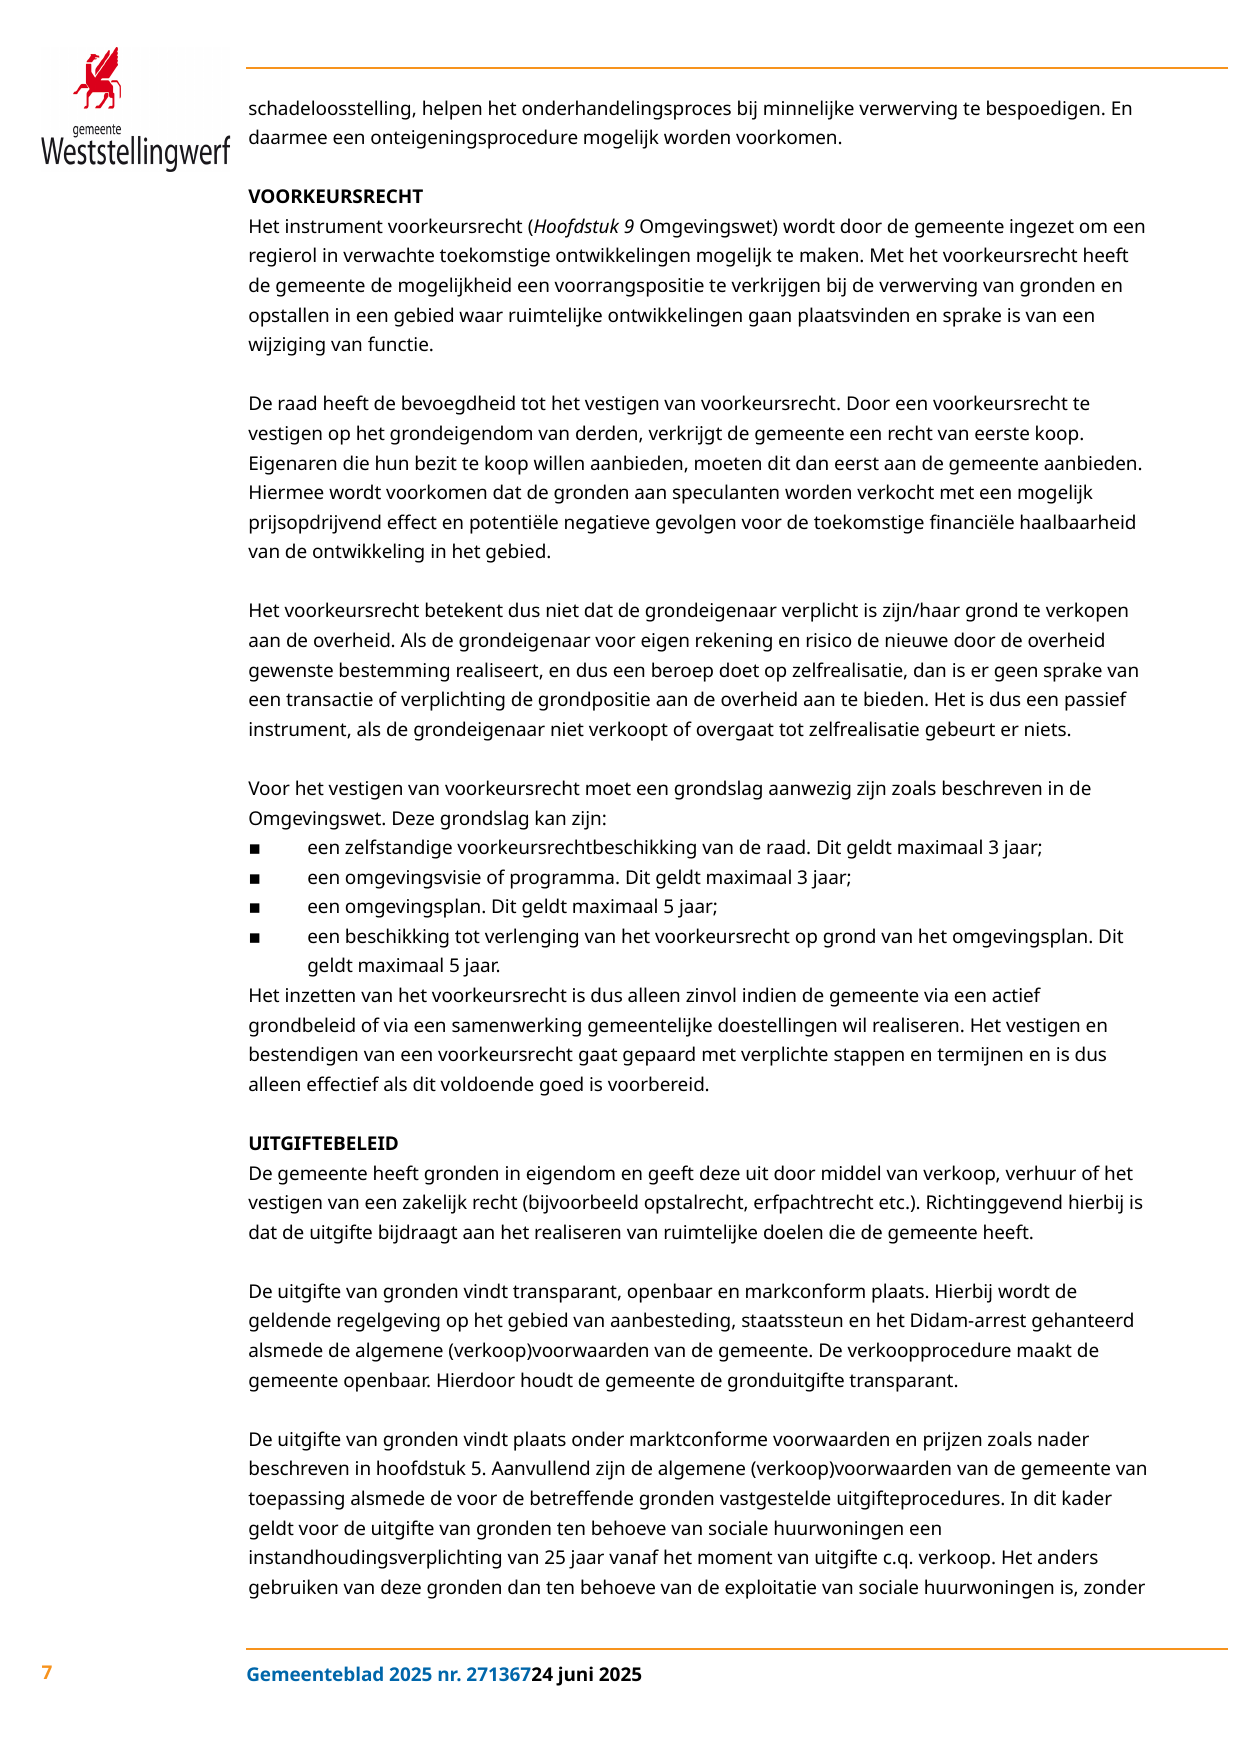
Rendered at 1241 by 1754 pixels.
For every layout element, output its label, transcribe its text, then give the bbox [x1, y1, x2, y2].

text De gemeente heeft gronden in eigendom en geeft deze uit door middel van verkoop, verhuur of het vestigen van een zakelijk recht (bijvoorbeeld opstalrecht, erfpachtrecht etc.). Richtinggevend hierbij is dat de uitgifte bijdraagt aan het realiseren van ruimtelijke doelen die de gemeente heeft. [248, 1160, 1152, 1245]
text Het voorkeursrecht betekent dus niet dat de grondeigenaar verplicht is zijn/haar grond te verkopen aan de overheid. Als de grondeigenaar voor eigen rekening en risico de nieuwe door de overheid gewenste bestemming realiseert, en dus een beroep doet op zelfrealisatie, dan is er geen sprake van een transactie of verplichting de grondpositie aan de overheid aan te bieden. Het is dus een passief instrument, als de grondeigenaar niet verkoopt of overgaat tot zelfrealisatie gebeurt er niets. [248, 598, 1152, 742]
list een zelfstandige voorkeursrechtbeschikking van de raad. Dit geldt maximaal 3 jaar; [248, 834, 1152, 860]
text Voor het vestigen van voorkeursrecht moet een grondslag aanwezig zijn zoals beschreven in de Omgevingswet. Deze grondslag kan zijn: [248, 775, 1152, 831]
text Het inzetten van het voorkeursrecht is dus alleen zinvol indien de gemeente via een actief grondbeleid of via een samenwerking gemeentelijke doestellingen wil realiseren. Het vestigen en bestendigen van een voorkeursrecht gaat gepaard met verplichte stappen en termijnen en is dus alleen effectief als dit voldoende goed is voorbereid. [248, 982, 1152, 1097]
text Het instrument voorkeursrecht (Hoofdstuk 9 Omgevingswet) wordt door de gemeente ingezet om een regierol in verwachte toekomstige ontwikkelingen mogelijk te maken. Met het voorkeursrecht heeft de gemeente de mogelijkheid een voorrangspositie te verkrijgen bij de verwerving van gronden en opstallen in een gebied waar ruimtelijke ontwikkelingen gaan plaatsvinden en sprake is van een wijziging van functie. [248, 213, 1152, 357]
text De uitgifte van gronden vindt transparant, openbaar en markconform plaats. Hierbij wordt de geldende regelgeving op het gebied van aanbesteding, staatssteun en het Didam-arrest gehanteerd alsmede de algemene (verkoop)voorwaarden van de gemeente. De verkoopprocedure maakt de gemeente openbaar. Hierdoor houdt de gemeente de gronduitgifte transparant. [248, 1278, 1152, 1393]
text UITGIFTEBELEID [248, 1130, 1152, 1156]
text schadeloosstelling, helpen het onderhandelingsproces bij minnelijke verwerving te bespoedigen. En daarmee een onteigeningsprocedure mogelijk worden voorkomen. [248, 95, 1152, 150]
text VOORKEURSRECHT [248, 183, 1152, 209]
list een omgevingsvisie of programma. Dit geldt maximaal 3 jaar; [248, 864, 1152, 890]
text De uitgifte van gronden vindt plaats onder marktconforme voorwaarden en prijzen zoals nader beschreven in hoofdstuk 5. Aanvullend zijn de algemene (verkoop)voorwaarden van de gemeente van toepassing alsmede de voor de betreffende gronden vastgestelde uitgifteprocedures. In dit kader geldt voor de uitgifte van gronden ten behoeve van sociale huurwoningen een instandhoudingsverplichting van 25 jaar vanaf het moment van uitgifte c.q. verkoop. Het anders gebruiken van deze gronden dan ten behoeve van de exploitatie van sociale huurwoningen is, zonder [248, 1426, 1152, 1600]
list een omgevingsplan. Dit geldt maximaal 5 jaar; [248, 893, 1152, 919]
list een beschikking tot verlenging van het voorkeursrecht op grond van het omgevingsplan. Dit geldt maximaal 5 jaar. [248, 923, 1152, 978]
picture [41, 47, 231, 172]
text De raad heeft de bevoegdheid tot het vestigen van voorkeursrecht. Door een voorkeursrecht te vestigen op het grondeigendom van derden, verkrijgt de gemeente een recht van eerste koop. Eigenaren die hun bezit te koop willen aanbieden, moeten dit dan eerst aan de gemeente aanbieden. Hiermee wordt voorkomen dat de gronden aan speculanten worden verkocht met een mogelijk prijsopdrijvend effect en potentiële negatieve gevolgen voor de toekomstige financiële haalbaarheid van de ontwikkeling in het gebied. [248, 391, 1152, 564]
